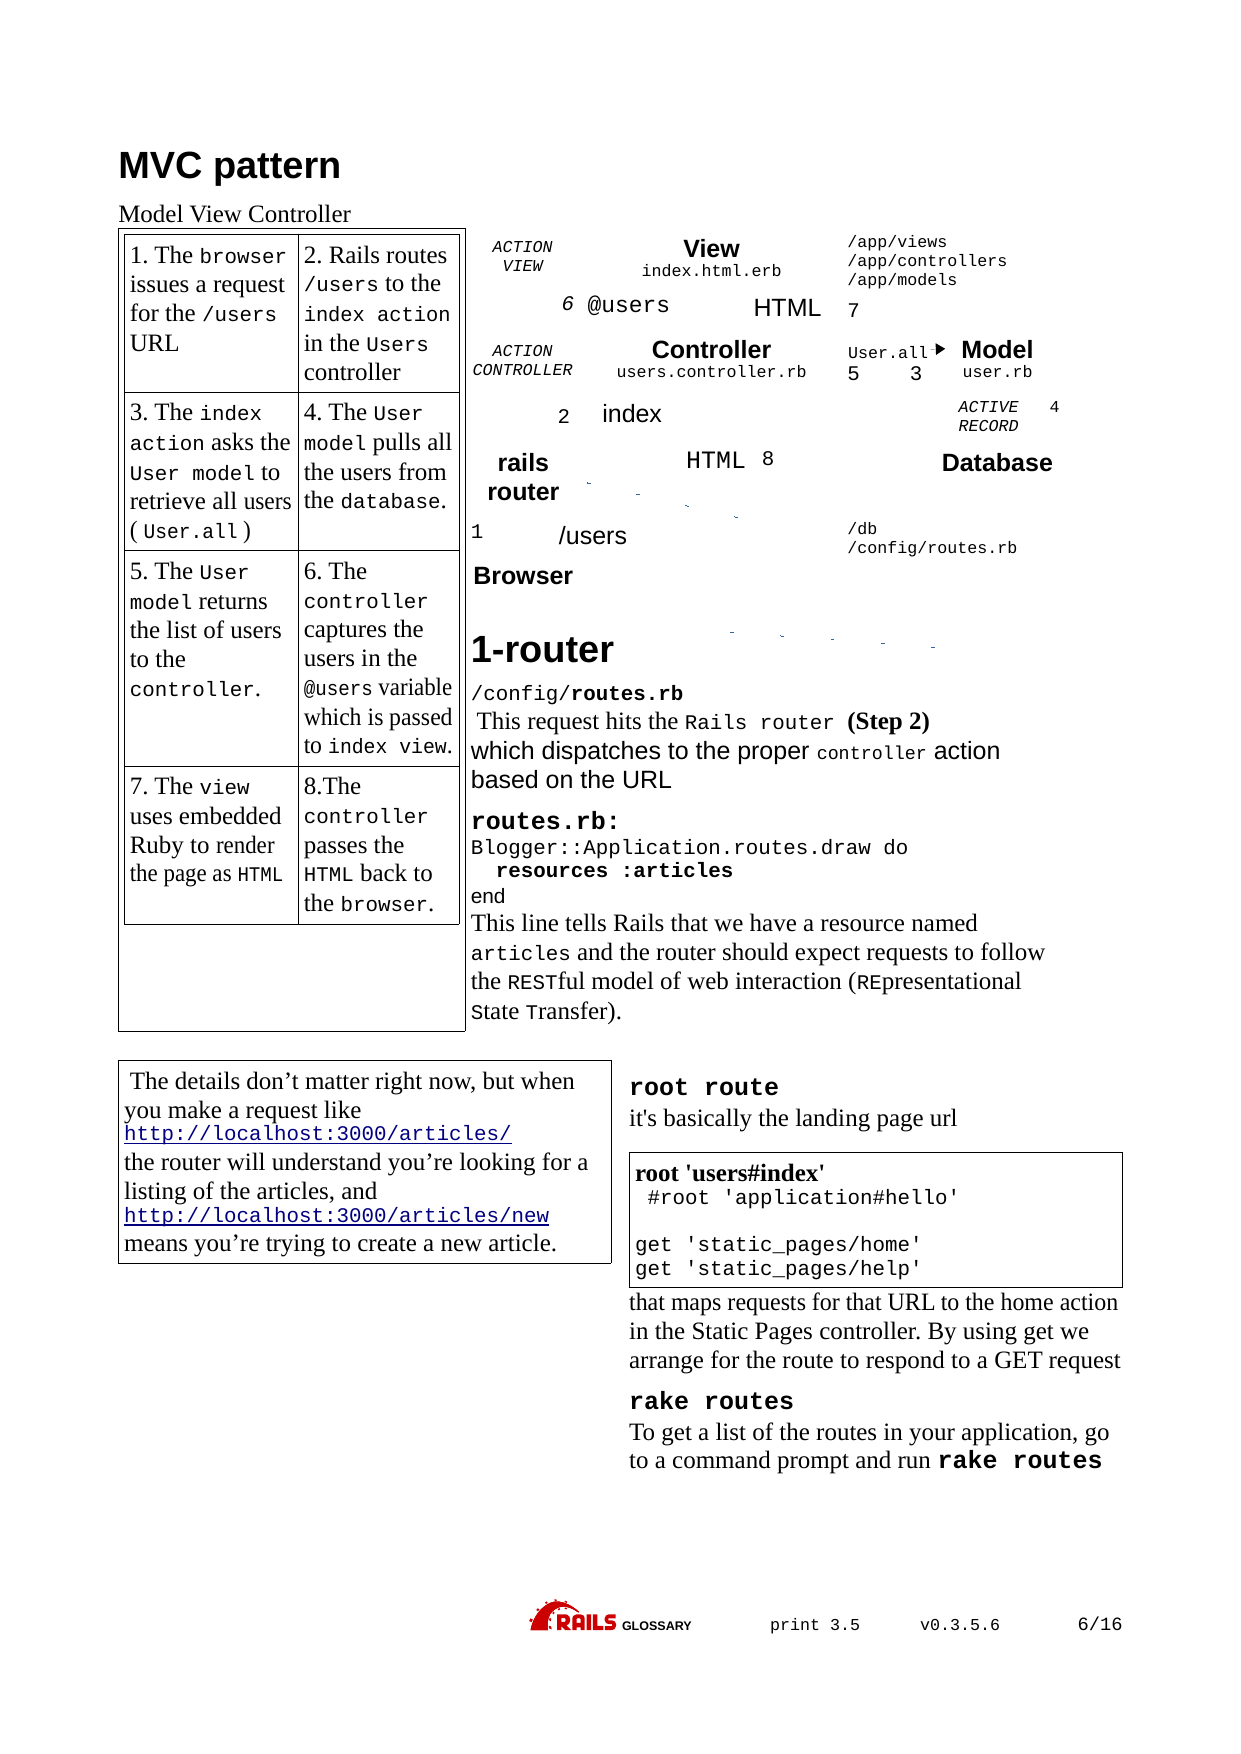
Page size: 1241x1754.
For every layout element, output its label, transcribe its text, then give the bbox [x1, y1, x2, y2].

table_cell 8 [756, 442, 934, 515]
table_cell 7. The view uses embedded Ruby to render the page as HTML [125, 767, 298, 923]
table_cell [634, 555, 676, 596]
table_cell 2 [552, 393, 581, 442]
table_cell HTML [676, 442, 756, 515]
table_cell @users [581, 287, 676, 329]
table_cell User.all 5 3 [841, 329, 934, 393]
text it's basically the landing page url [629, 1103, 1122, 1132]
table_header 2. Rails routes /users to the index action in the Users controller [299, 235, 459, 392]
table_cell Database [935, 442, 1060, 515]
table_cell 3. The index action asks the User model to retrieve all users ( User.all ) [125, 393, 298, 550]
subtitle root route [629, 1075, 1122, 1103]
table_cell 4. The User model pulls all the users from the database. [299, 393, 459, 550]
table_cell ACTIVE RECORD [935, 393, 1044, 442]
table_cell /db /config/routes.rb [841, 515, 1060, 596]
table_cell [756, 393, 934, 442]
table_cell /users [552, 515, 634, 555]
table_header 1. The browser issues a request for the /users URL [125, 235, 298, 392]
table_header [119, 229, 465, 1031]
table_cell [756, 555, 841, 596]
table_cell [733, 393, 756, 442]
table_cell Browser [466, 555, 581, 596]
table_header /app/views /app/controllers /app/models 7 [841, 228, 1060, 329]
table_cell 1-router /config/routes.rb This request hits the Rails router (Step 2) which dispatches to the proper controller action based on the URL routes.rb: Blogger::Application.routes.draw do resources :articles end This line tells Rails that we have a resource named articles and the router should expect requests to follow the RESTful model of web interaction (REpresentational State Transfer). [466, 596, 1060, 1031]
table_header root 'users#index' #root 'application#hello' get 'static_pages/home' get 'static_pages/help' [630, 1153, 1122, 1287]
table_cell 1 [466, 515, 552, 555]
table_cell 8.The controller passes the HTML back to the browser. [299, 767, 459, 923]
table_cell Controller users.controller.rb [581, 329, 841, 393]
table_cell [466, 393, 552, 442]
table_header The details don’t matter right now, but when you make a request like http://localhost:3000/articles/ the router will understand you’re looking for a listing of the articles, and http://localhost:3000/articles/new means you’re trying to create a new article. [119, 1061, 611, 1263]
table_cell [581, 555, 634, 596]
table_cell [676, 515, 733, 555]
table_cell [733, 555, 756, 596]
table_cell 6. The controller captures the users in the @users variable which is passed to index view. [299, 551, 459, 766]
table_cell index [581, 393, 676, 442]
table_cell Model user.rb [935, 329, 1060, 393]
table_cell 5. The User model returns the list of users to the controller. [125, 551, 298, 766]
table_header View index.html.erb [581, 228, 841, 287]
table_cell [676, 393, 733, 442]
table_cell ACTION CONTROLLER [466, 329, 581, 393]
text To get a list of the routes in your application, go to a command prompt and run rake routes [629, 1417, 1122, 1476]
table_cell [634, 515, 676, 555]
table_cell [676, 555, 733, 596]
subtitle MVC pattern [118, 143, 611, 187]
table_cell rails router [466, 442, 581, 515]
table_cell [634, 442, 676, 515]
table_cell [733, 515, 756, 555]
text Model View Controller [118, 199, 1122, 228]
table_cell [756, 515, 841, 555]
table_cell 6 [466, 287, 581, 329]
text that maps requests for that URL to the home action in the Static Pages controller. By using get we arrange for the route to respond to a GET request [629, 1288, 1122, 1373]
table_cell HTML [733, 287, 841, 329]
table_cell [676, 287, 733, 329]
table_cell 4 [1044, 393, 1060, 442]
table_header ACTION VIEW [466, 228, 581, 287]
table_cell [581, 442, 634, 515]
subtitle rake routes [629, 1388, 1122, 1417]
